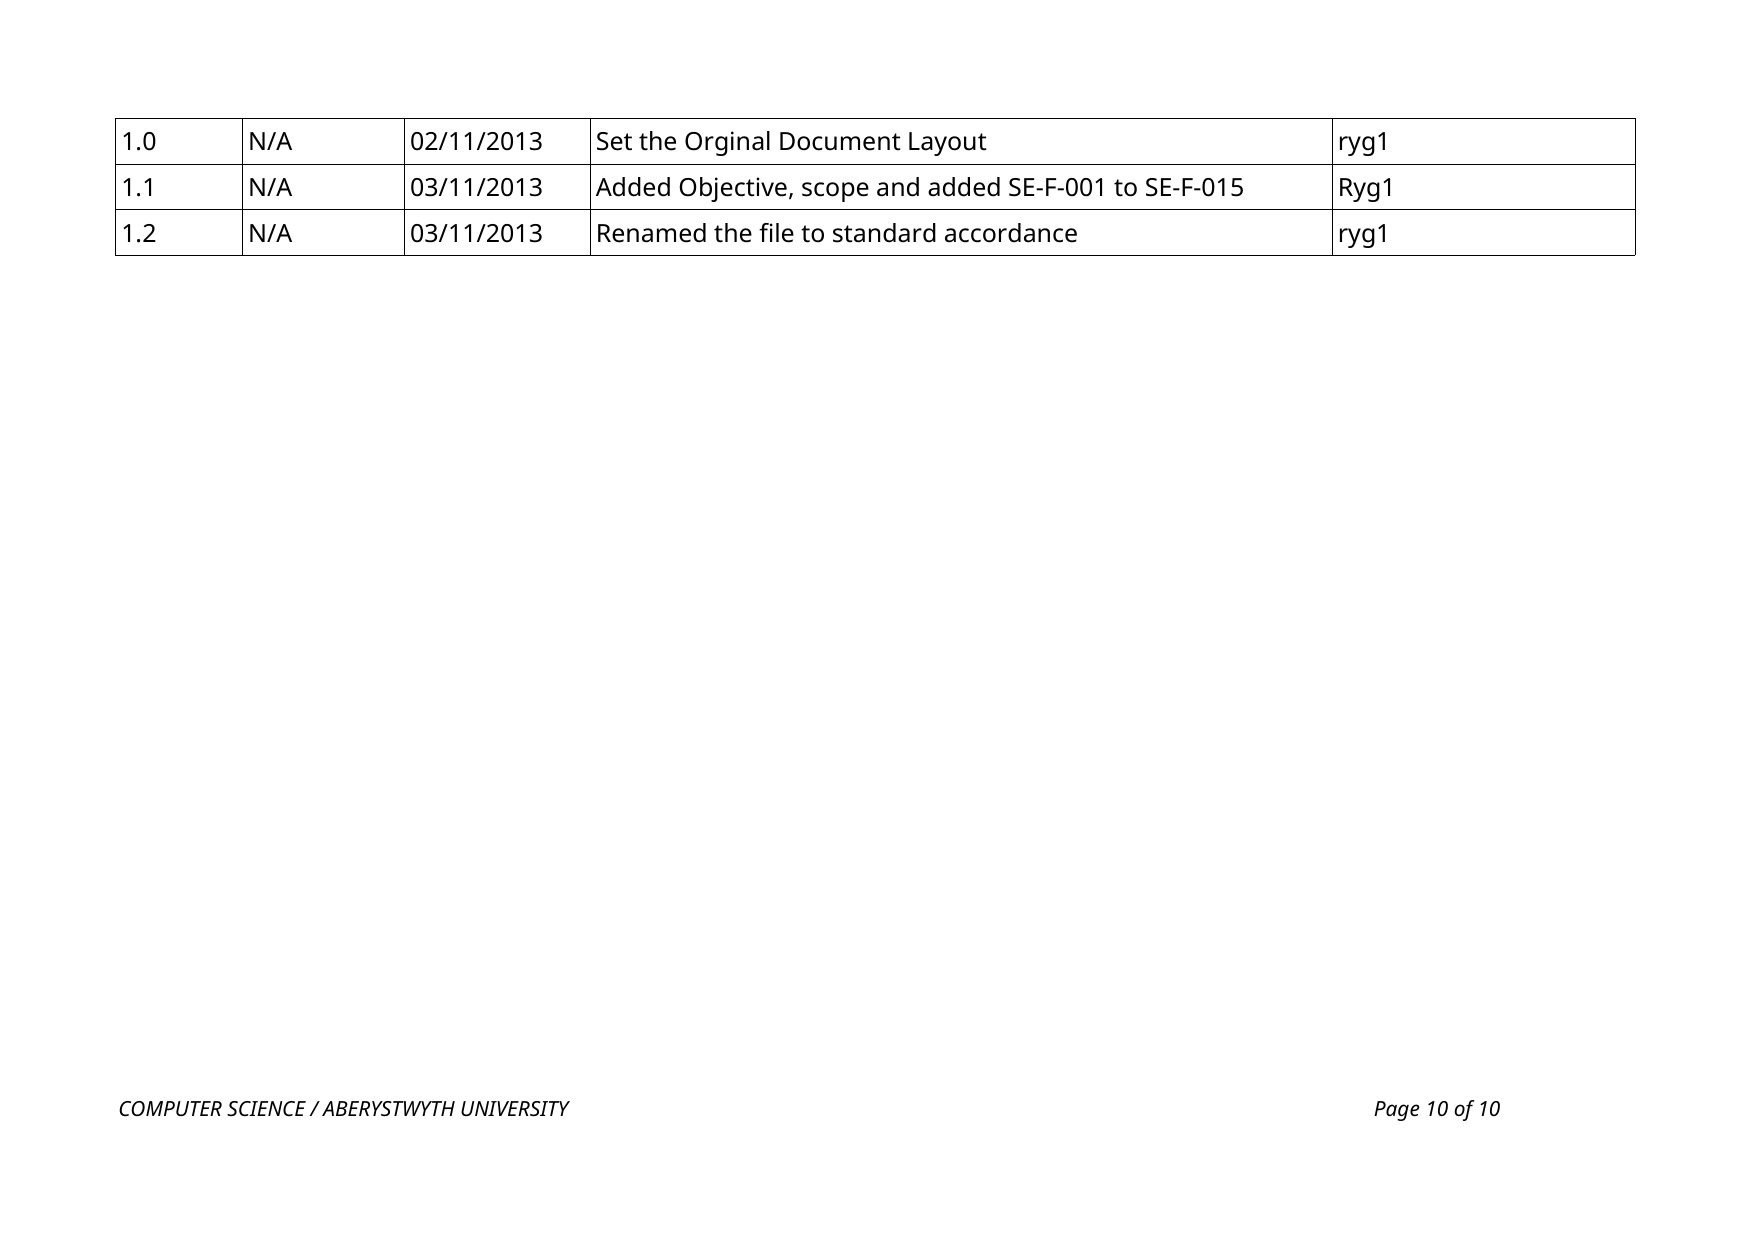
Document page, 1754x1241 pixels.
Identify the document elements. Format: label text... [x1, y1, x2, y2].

table_cell 03/11/2013 [405, 165, 590, 209]
table_cell N/A [243, 119, 404, 164]
table_cell 03/11/2013 [405, 210, 590, 255]
table_cell Added Objective, scope and added SE-F-001 to SE-F-015 [591, 165, 1332, 209]
table_cell 1.1 [116, 165, 242, 209]
table_cell Ryg1 [1333, 165, 1635, 209]
table_cell N/A [243, 165, 404, 209]
table_cell ryg1 [1333, 119, 1635, 164]
table_cell 02/11/2013 [405, 119, 590, 164]
table_cell N/A [243, 210, 404, 255]
table_cell Set the Orginal Document Layout [591, 119, 1332, 164]
table_cell ryg1 [1333, 210, 1635, 255]
table_cell 1.0 [116, 119, 242, 164]
table_cell Renamed the file to standard accordance [591, 210, 1332, 255]
table_cell 1.2 [116, 210, 242, 255]
